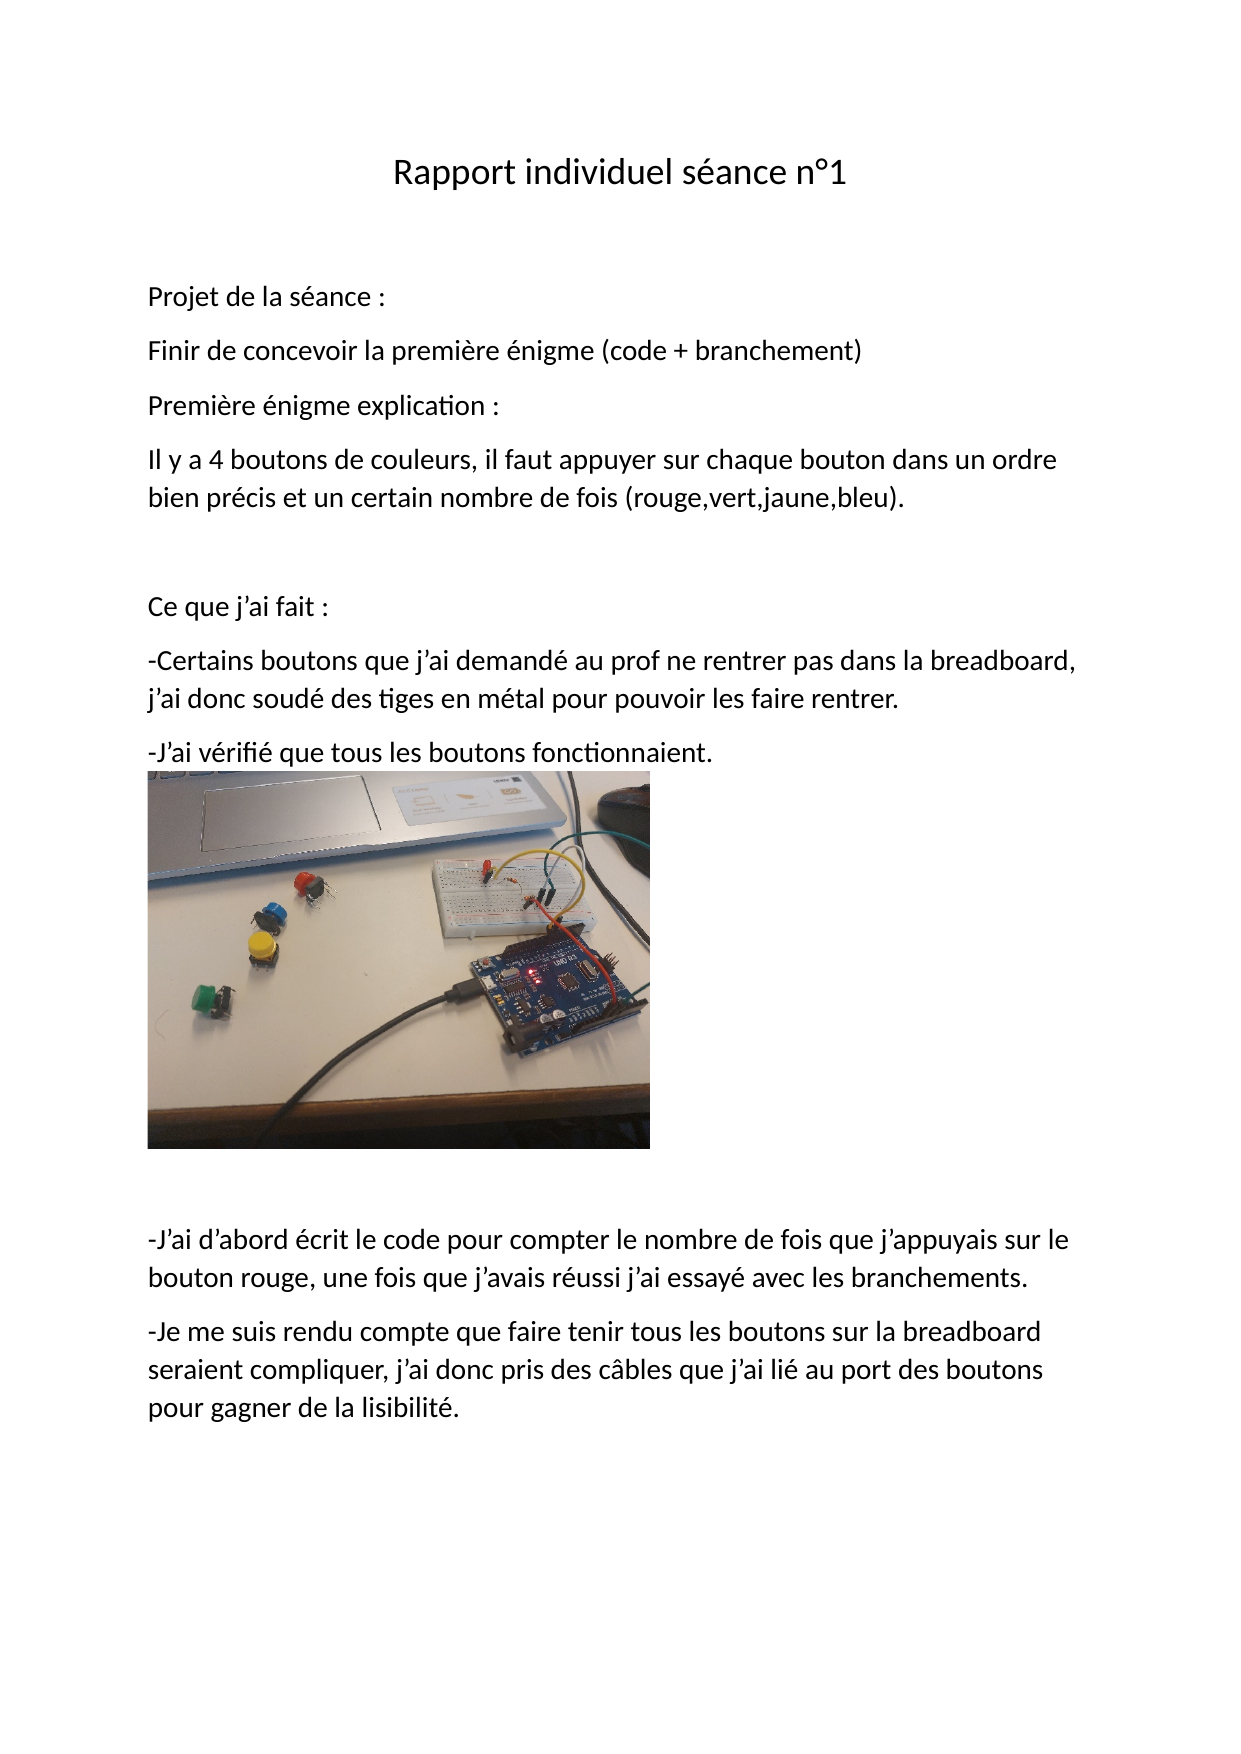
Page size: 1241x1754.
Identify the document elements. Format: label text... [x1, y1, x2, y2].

text -J’ai vérifié que tous les boutons fonctionnaient. [148, 734, 1093, 771]
text Finir de concevoir la première énigme (code + branchement) [148, 332, 1093, 368]
text -Je me suis rendu compte que faire tenir tous les boutons sur la breadboard seraient compliquer, j’ai donc pris des câbles que j’ai lié au port des boutons pour gagner de la lisibilité. [148, 1313, 1093, 1424]
text Rapport individuel séance n°1 [148, 148, 1093, 193]
text Il y a 4 boutons de couleurs, il faut appuyer sur chaque bouton dans un ordre bien précis et un certain nombre de fois (rouge,vert,jaune,bleu). [148, 441, 1093, 514]
text Première énigme explication : [148, 387, 1093, 422]
text -Certains boutons que j’ai demandé au prof ne rentrer pas dans la breadboard, j’ai donc soudé des tiges en métal pour pouvoir les faire rentrer. [148, 642, 1093, 715]
picture [147, 771, 650, 1149]
text Ce que j’ai fait : [148, 588, 1093, 623]
text Projet de la séance : [148, 278, 1093, 314]
text -J’ai d’abord écrit le code pour compter le nombre de fois que j’appuyais sur le bouton rouge, une fois que j’avais réussi j’ai essayé avec les branchements. [148, 1221, 1093, 1295]
